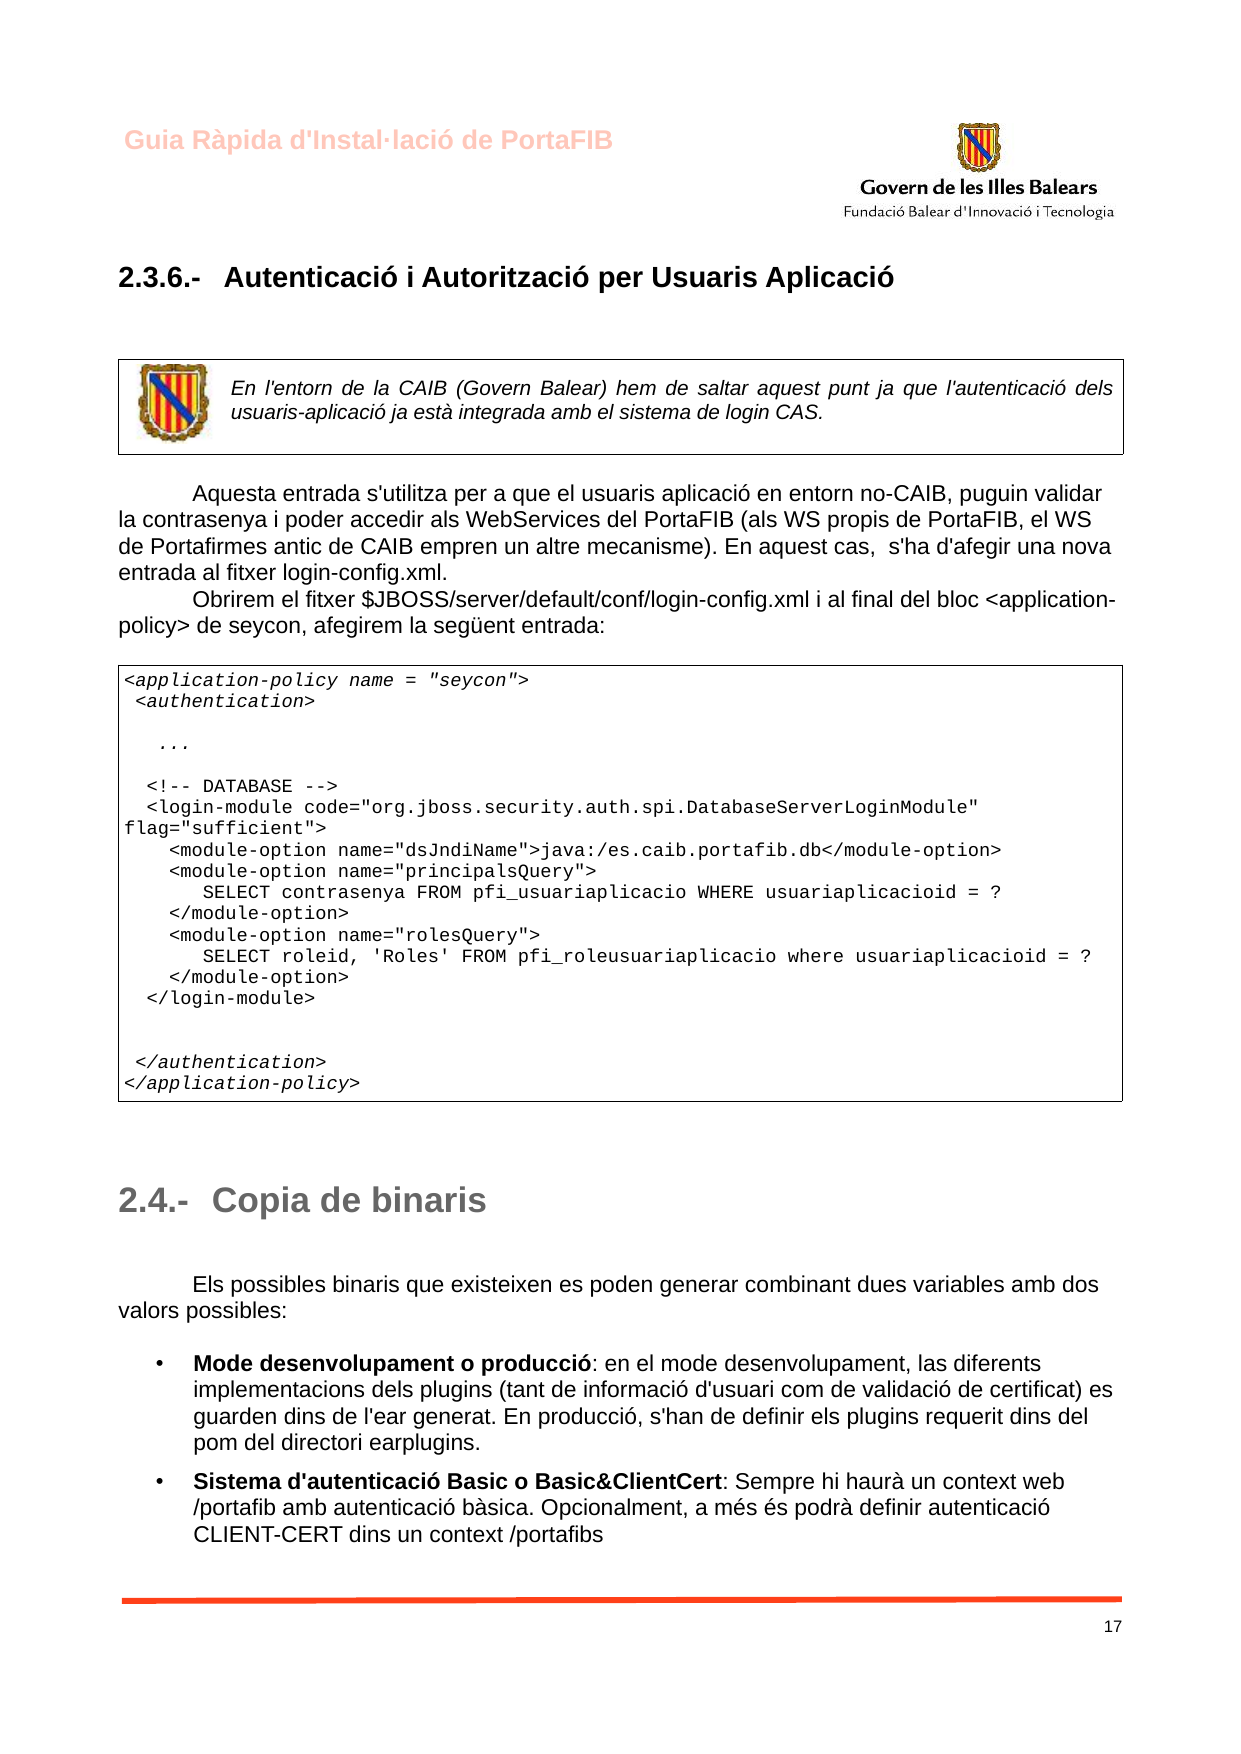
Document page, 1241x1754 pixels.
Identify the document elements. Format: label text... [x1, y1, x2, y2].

picture [134, 364, 214, 444]
picture [840, 123, 1117, 220]
text Obrirem el fitxer $JBOSS/server/default/conf/login-config.xml i al final del bloc <application-policy> de seycon, afegirem la següent entrada: [118, 586, 1122, 638]
table_header [119, 360, 225, 454]
table_header En l'entorn de la CAIB (Govern Balear) hem de saltar aquest punt ja que l'autenticació dels usuaris-aplicació ja està integrada amb el sistema de login CAS. [225, 360, 1123, 454]
list Mode desenvolupament o producció: en el mode desenvolupament, las diferents implementacions dels plugins (tant de informació d'usuari com de validació de certificat) es guarden dins de l'ear generat. En producció, s'han de definir els plugins requerit dins del pom del directori earplugins. [156, 1350, 1122, 1456]
subtitle Autenticació i Autorització per Usuaris Aplicació [118, 260, 1122, 293]
text Aquesta entrada s'utilitza per a que el usuaris aplicació en entorn no-CAIB, puguin validar la contrasenya i poder accedir als WebServices del PortaFIB (als WS propis de PortaFIB, el WS de Portafirmes antic de CAIB empren un altre mecanisme). En aquest cas, s'ha d'afegir una nova entrada al fitxer login-config.xml. [118, 480, 1122, 586]
table_header <application-policy name = "seycon"> <authentication> ... <!-- DATABASE --> <login-module code="org.jboss.security.auth.spi.DatabaseServerLoginModule" flag="sufficient"> <module-option name="dsJndiName">java:/es.caib.portafib.db</module-option> <module-option name="principalsQuery"> SELECT contrasenya FROM pfi_usuariaplicacio WHERE usuariaplicacioid = ? </module-option> <module-option name="rolesQuery"> SELECT roleid, 'Roles' FROM pfi_roleusuariaplicacio where usuariaplicacioid = ? </module-option> </login-module> </authentication> </application-policy> [119, 666, 1122, 1101]
list Sistema d'autenticació Basic o Basic&ClientCert: Sempre hi haurà un context web /portafib amb autenticació bàsica. Opcionalment, a més és podrà definir autenticació CLIENT-CERT dins un context /portafibs [156, 1468, 1122, 1547]
text Els possibles binaris que existeixen es poden generar combinant dues variables amb dos valors possibles: [118, 1271, 1122, 1324]
subtitle Copia de binaris [118, 1179, 1122, 1220]
